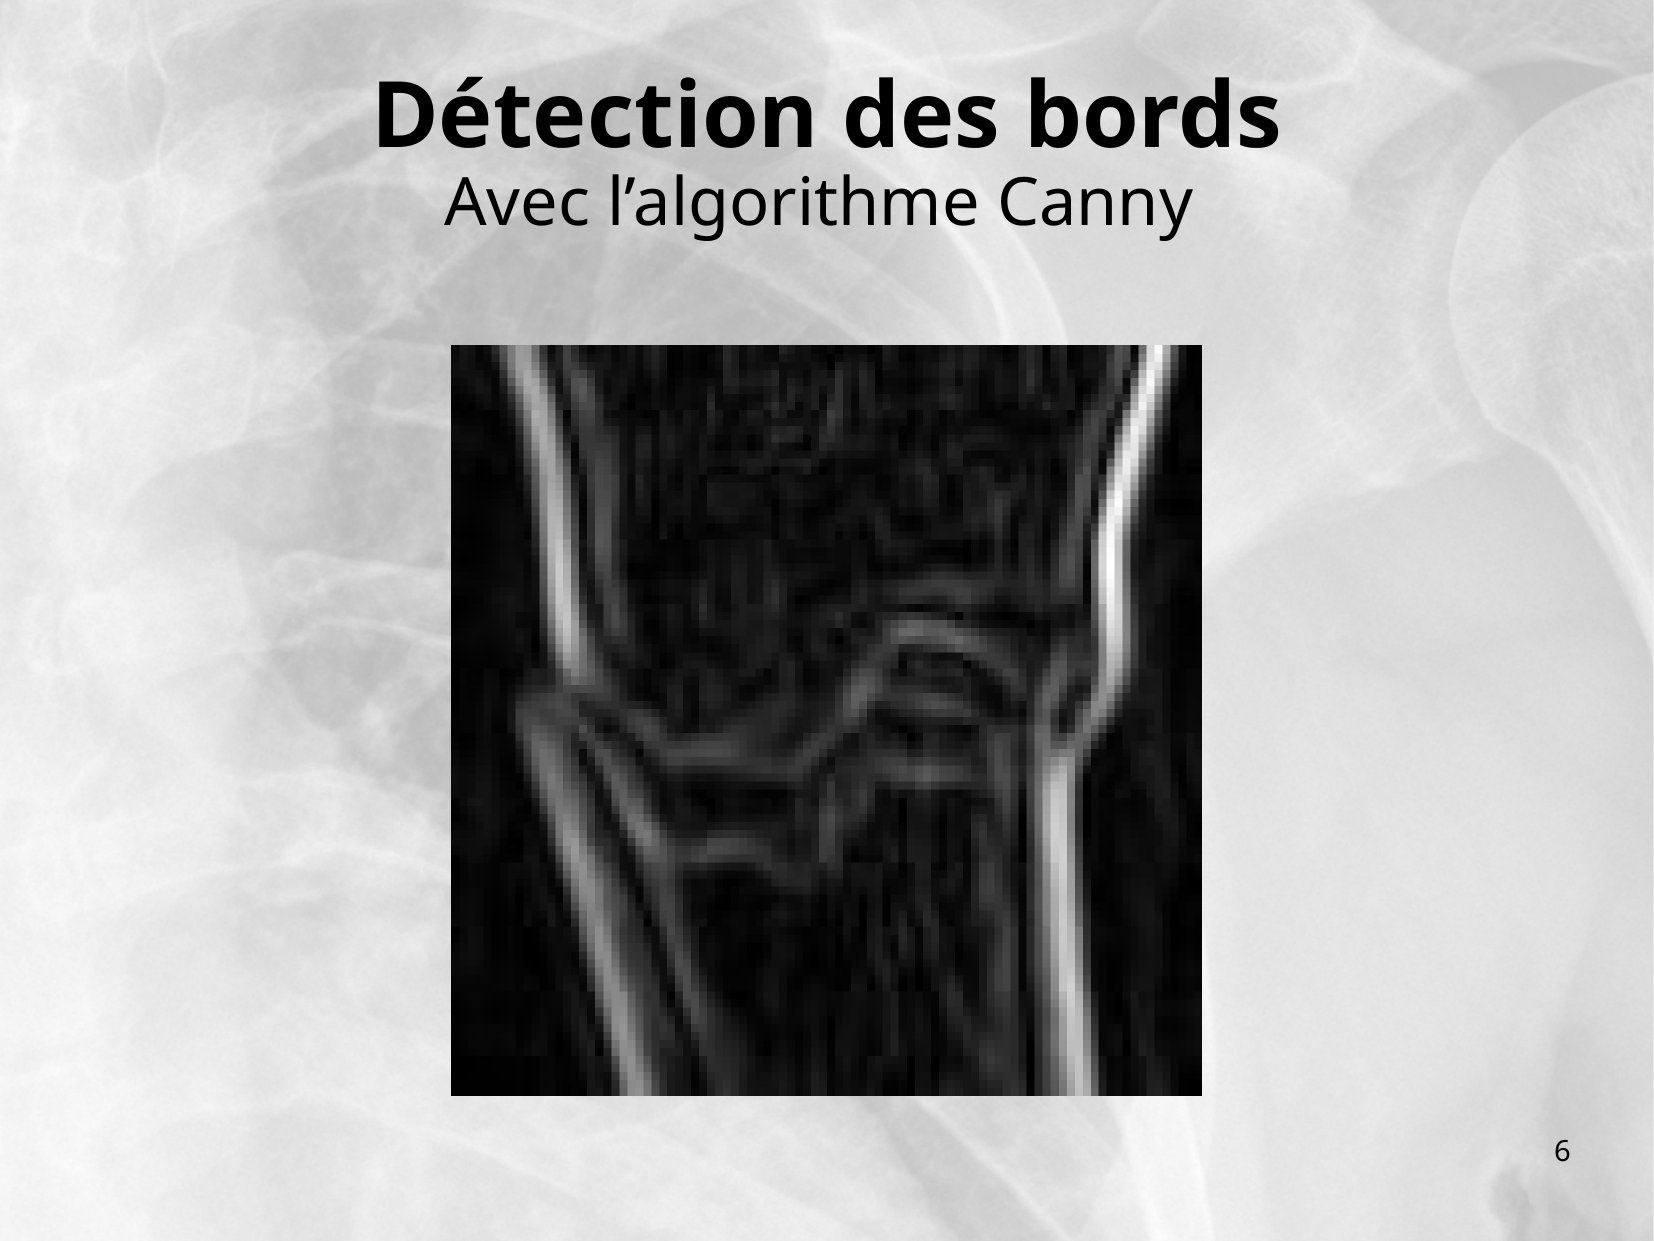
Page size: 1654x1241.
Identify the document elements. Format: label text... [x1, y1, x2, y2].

list Avec l’algorithme Canny [75, 153, 1564, 239]
picture [0, 0, 1654, 1241]
title Détection des bords [82, 8, 1571, 216]
